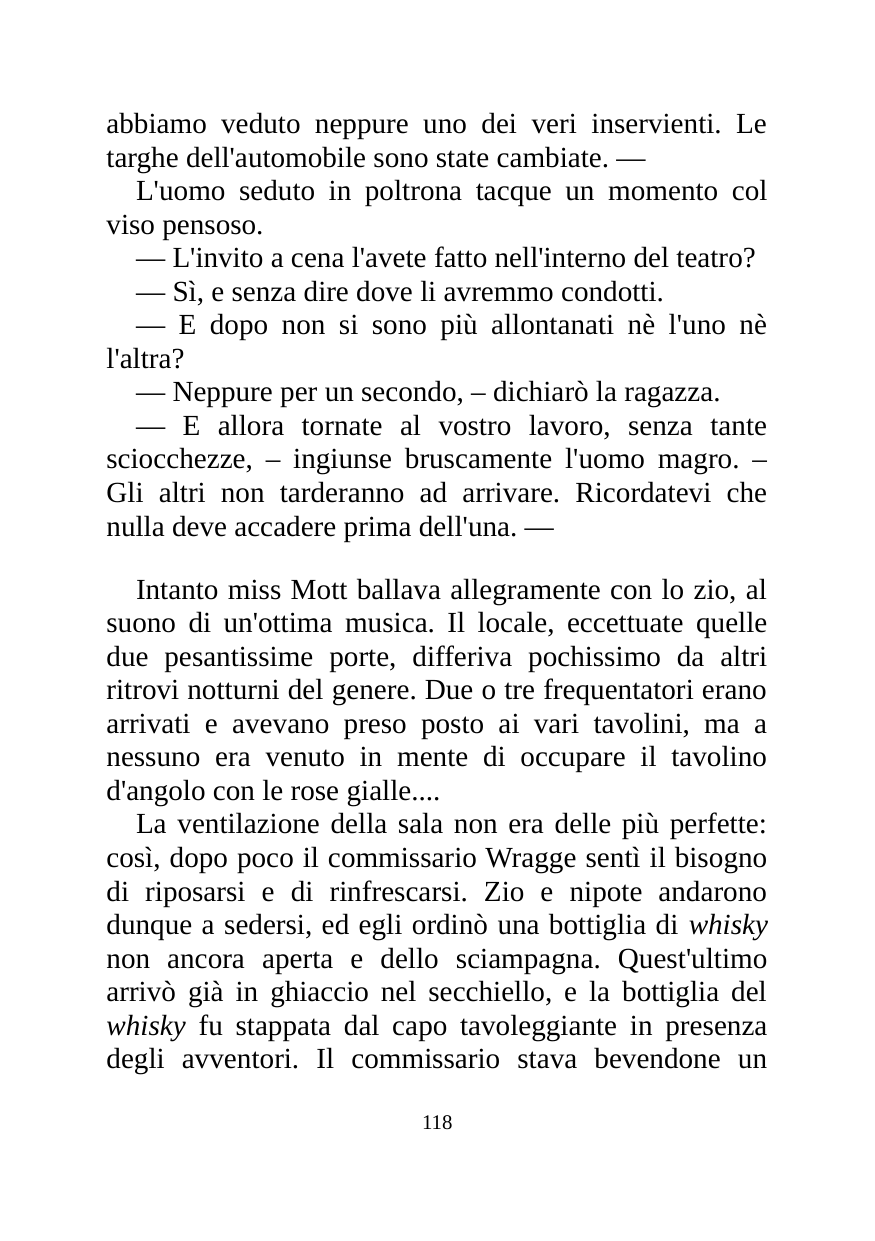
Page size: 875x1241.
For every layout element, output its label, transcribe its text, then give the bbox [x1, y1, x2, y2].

text — Neppure per un secondo, – dichiarò la ragazza. [106, 374, 768, 408]
text Intanto miss Mott ballava allegramente con lo zio, al suono di un'ottima musica. Il locale, eccettuate quelle due pesantissime porte, differiva pochissimo da altri ritrovi notturni del genere. Due o tre frequentatori erano arrivati e avevano preso posto ai vari tavolini, ma a nessuno era venuto in mente di occupare il tavolino d'angolo con le rose gialle.... [106, 572, 768, 807]
text abbiamo veduto neppure uno dei veri inservienti. Le targhe dell'automobile sono state cambiate. — [106, 106, 768, 173]
text — Sì, e senza dire dove li avremmo condotti. [106, 274, 768, 307]
text — E dopo non si sono più allontanati nè l'uno nè l'altra? [106, 307, 768, 374]
text L'uomo seduto in poltrona tacque un momento col viso pensoso. [106, 173, 768, 240]
text — L'invito a cena l'avete fatto nell'interno del teatro? [106, 240, 768, 274]
text La ventilazione della sala non era delle più perfette: così, dopo poco il commissario Wragge sentì il bisogno di riposarsi e di rinfrescarsi. Zio e nipote andarono dunque a sedersi, ed egli ordinò una bottiglia di whisky non ancora aperta e dello sciampagna. Quest'ultimo arrivò già in ghiaccio nel secchiello, e la bottiglia del whisky fu stappata dal capo tavoleggiante in presenza degli avventori. Il commissario stava bevendone un [106, 807, 768, 1075]
text — E allora tornate al vostro lavoro, senza tante sciocchezze, – ingiunse bruscamente l'uomo magro. – Gli altri non tarderanno ad arrivare. Ricordatevi che nulla deve accadere prima dell'una. — [106, 408, 768, 542]
